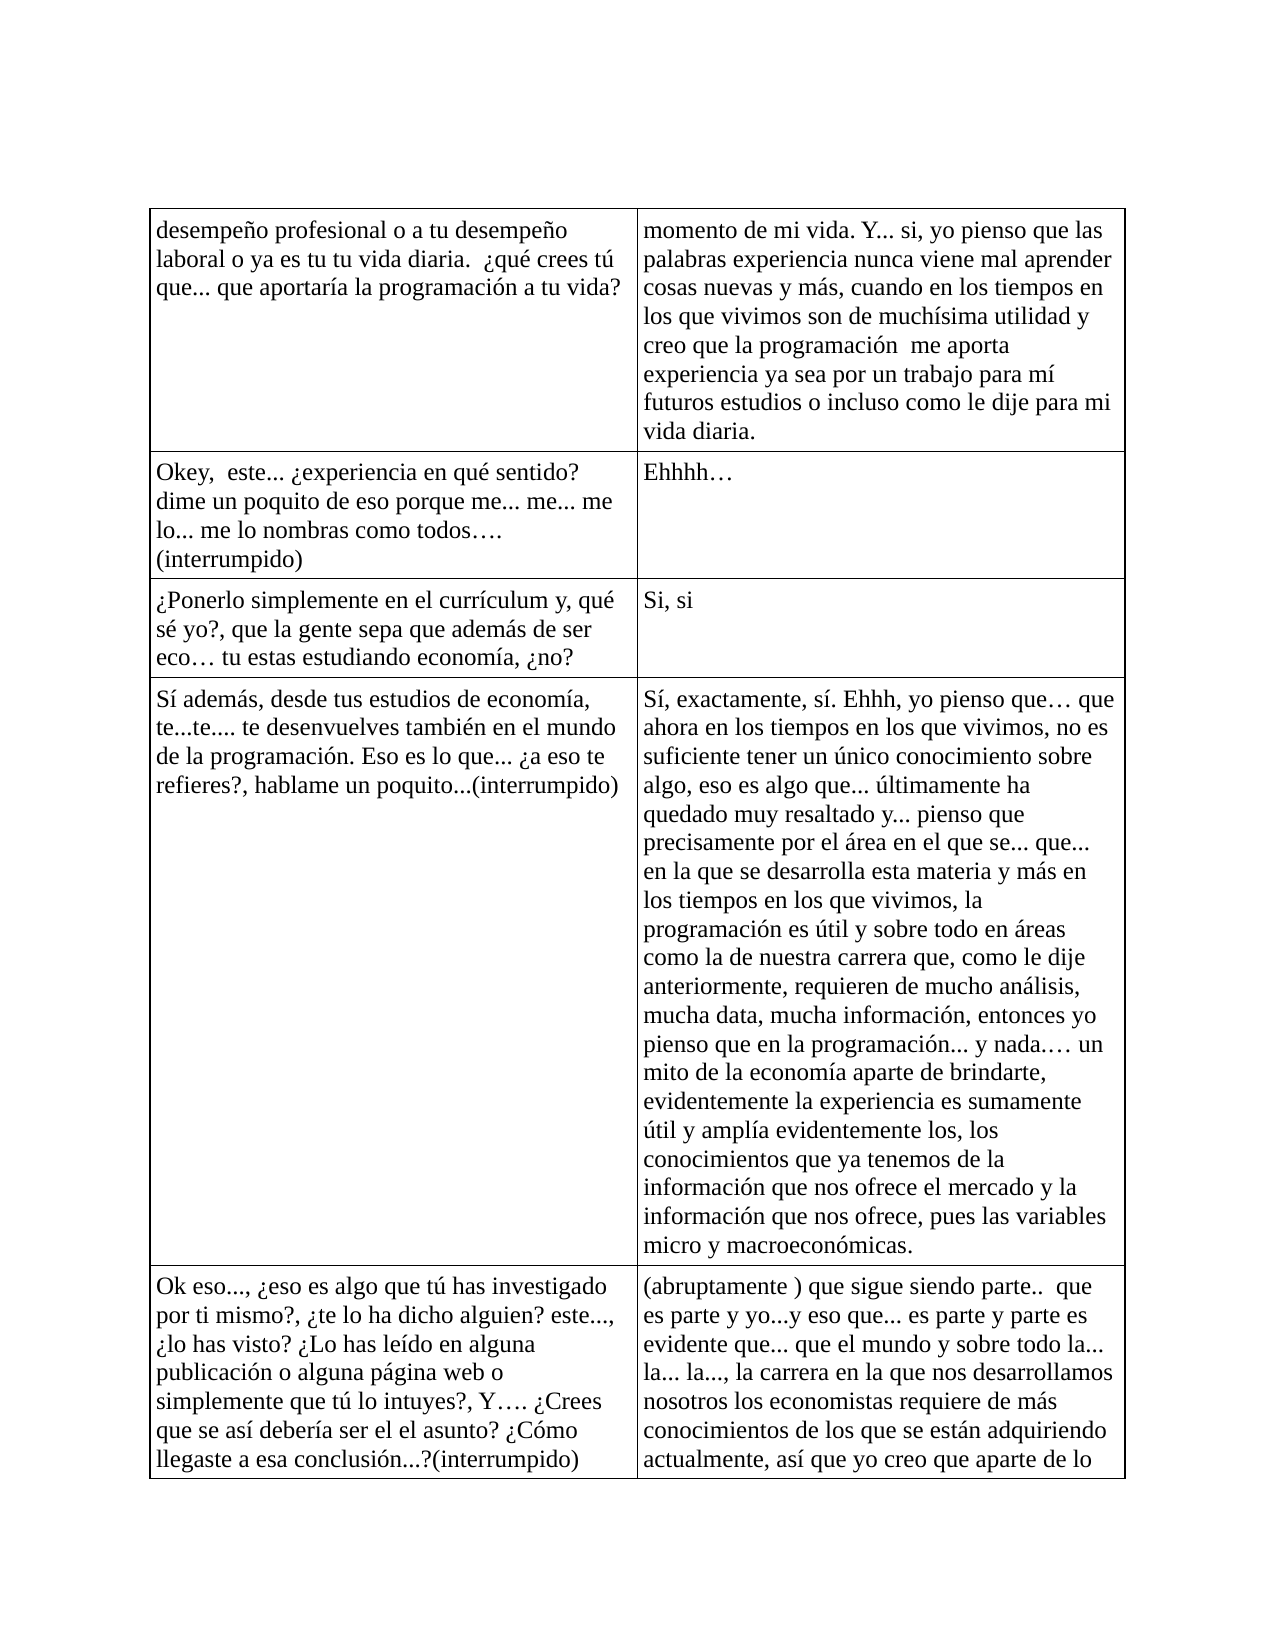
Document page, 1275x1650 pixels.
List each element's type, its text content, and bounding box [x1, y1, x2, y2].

table_cell Ok eso..., ¿eso es algo que tú has investigado por ti mismo?, ¿te lo ha dicho alguien? este..., ¿lo has visto? ¿Lo has leído en alguna publicación o alguna página web o simplemente que tú lo intuyes?, Y…. ¿Crees que se así debería ser el el asunto? ¿Cómo llegaste a esa conclusión...?(interrumpido) [151, 1266, 637, 1478]
table_cell Sí, exactamente, sí. Ehhh, yo pienso que… que ahora en los tiempos en los que vivimos, no es suficiente tener un único conocimiento sobre algo, eso es algo que... últimamente ha quedado muy resaltado y... pienso que precisamente por el área en el que se... que... en la que se desarrolla esta materia y más en los tiempos en los que vivimos, la programación es útil y sobre todo en áreas como la de nuestra carrera que, como le dije anteriormente, requieren de mucho análisis, mucha data, mucha información, entonces yo pienso que en la programación... y nada.… un mito de la economía aparte de brindarte, evidentemente la experiencia es sumamente útil y amplía evidentemente los, los conocimientos que ya tenemos de la información que nos ofrece el mercado y la información que nos ofrece, pues las variables micro y macroeconómicas. [638, 678, 1124, 1264]
table_cell (abruptamente ) que sigue siendo parte.. que es parte y yo...y eso que... es parte y parte es evidente que... que el mundo y sobre todo la... la... la..., la carrera en la que nos desarrollamos nosotros los economistas requiere de más conocimientos de los que se están adquiriendo actualmente, así que yo creo que aparte de lo [638, 1266, 1124, 1478]
table_cell Okey, este... ¿experiencia en qué sentido? dime un poquito de eso porque me... me... me lo... me lo nombras como todos…. (interrumpido) [151, 452, 637, 578]
table_cell ¿Ponerlo simplemente en el currículum y, qué sé yo?, que la gente sepa que además de ser eco… tu estas estudiando economía, ¿no? [151, 579, 637, 677]
table_cell Ehhhh… [638, 452, 1124, 578]
table_cell Sí además, desde tus estudios de economía, te...te.... te desenvuelves también en el mundo de la programación. Eso es lo que... ¿a eso te refieres?, hablame un poquito...(interrumpido) [151, 678, 637, 1264]
table_cell Si, si [638, 579, 1124, 677]
table_cell momento de mi vida. Y... si, yo pienso que las palabras experiencia nunca viene mal aprender cosas nuevas y más, cuando en los tiempos en los que vivimos son de muchísima utilidad y creo que la programación me aporta experiencia ya sea por un trabajo para mí futuros estudios o incluso como le dije para mi vida diaria. [638, 209, 1124, 451]
table_cell desempeño profesional o a tu desempeño laboral o ya es tu tu vida diaria. ¿qué crees tú que... que aportaría la programación a tu vida? [151, 209, 637, 451]
